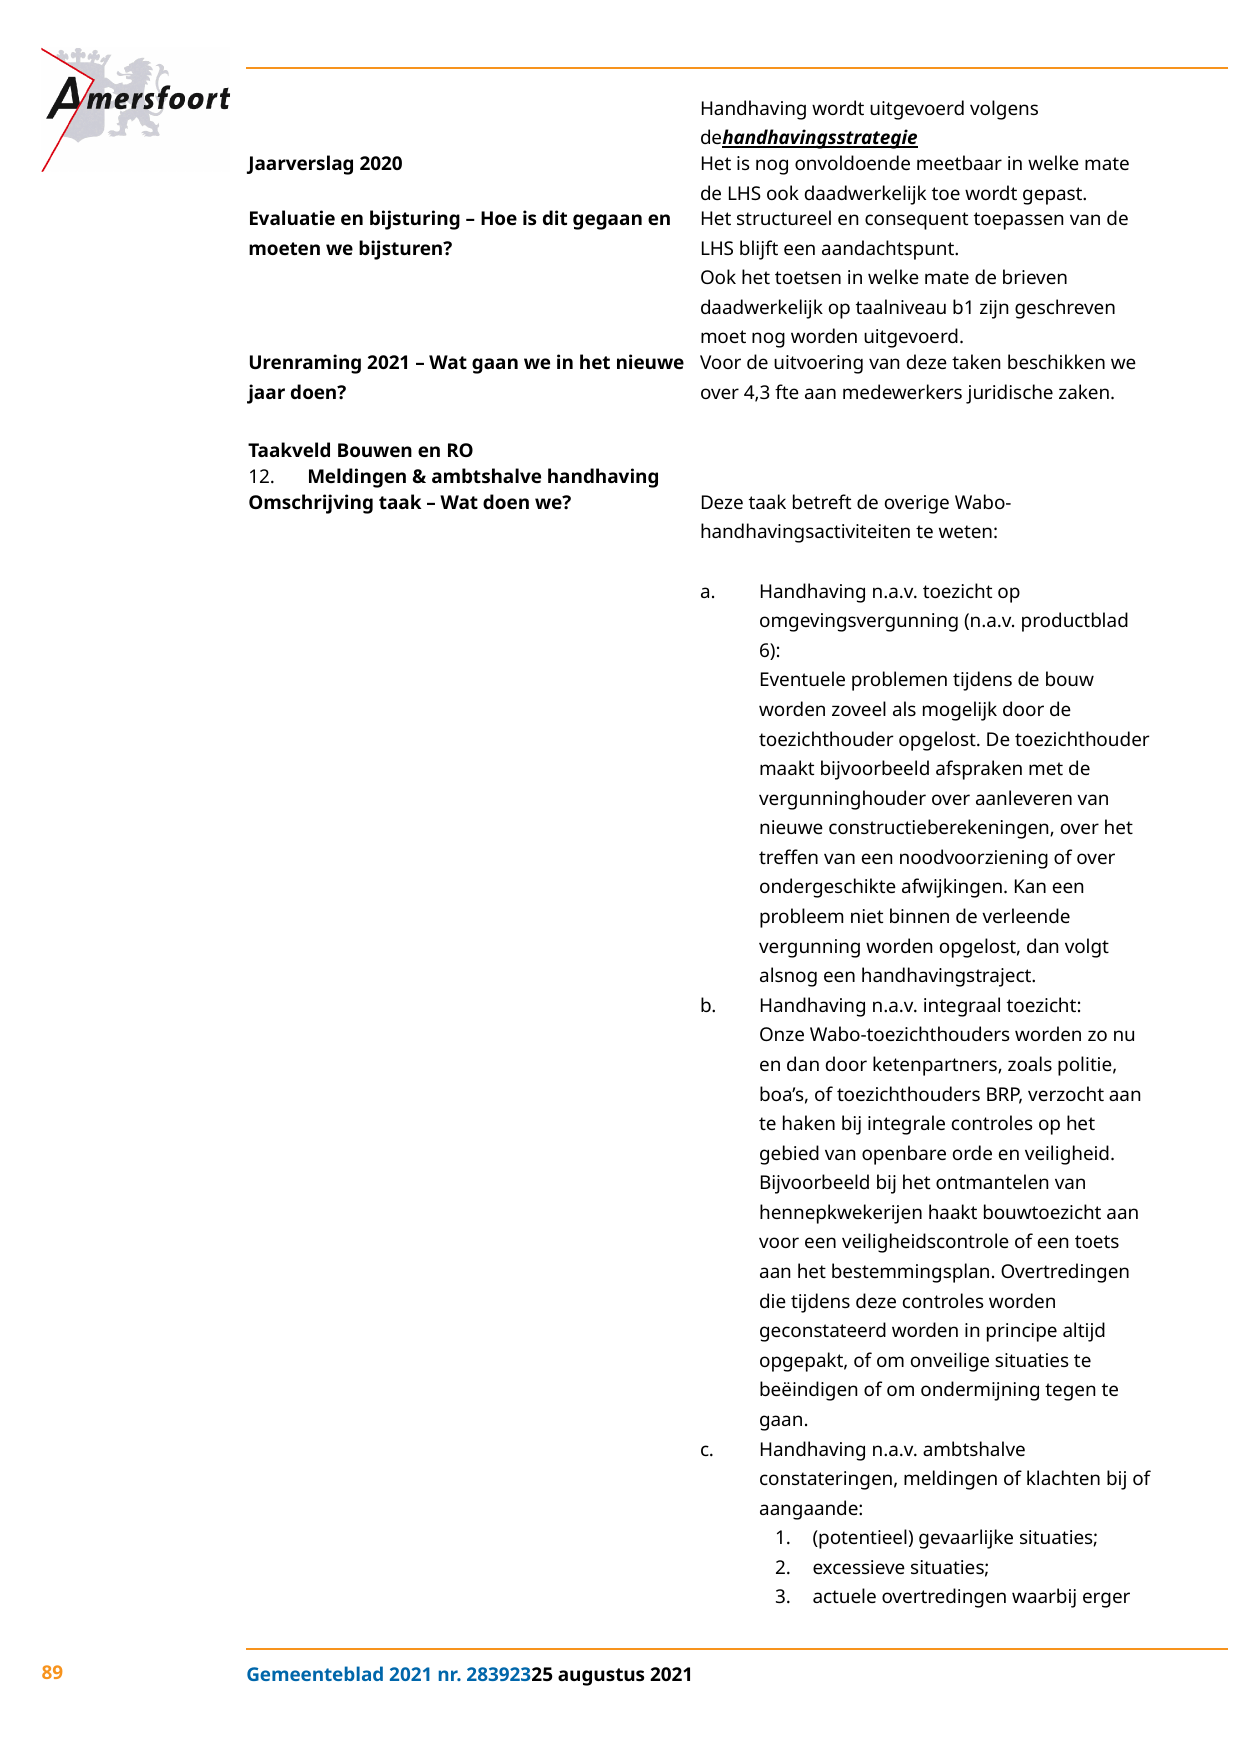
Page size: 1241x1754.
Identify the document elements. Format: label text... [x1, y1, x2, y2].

picture [41, 47, 231, 172]
table_cell Meldingen & ambtshalve handhaving [248, 464, 1152, 489]
table_cell Het structureel en consequent toepassen van de LHS blijft een aandachtspunt. Ook het toetsen in welke mate de brieven daadwerkelijk op taalniveau b1 zijn geschreven moet nog worden uitgevoerd. [700, 205, 1152, 349]
table_header Taakveld Bouwen en RO [248, 438, 1152, 463]
table_cell Evaluatie en bijsturing – Hoe is dit gegaan en moeten we bijsturen? [248, 205, 700, 349]
table_cell Voor de uitvoering van deze taken beschikken we over 4,3 fte aan medewerkers juridische zaken. [700, 350, 1152, 405]
table_cell Het is nog onvoldoende meetbaar in welke mate de LHS ook daadwerkelijk toe wordt gepast. [700, 150, 1152, 205]
table_cell Jaarverslag 2020 [248, 150, 700, 205]
table_cell Deze taak betreft de overige Wabo-handhavingsactiviteiten te weten: Handhaving n.a.v. toezicht op omgevingsvergunning (n.a.v. productblad 6): Eventuele problemen tijdens de bouw worden zoveel als mogelijk door de toezichthouder opgelost. De toezichthouder maakt bijvoorbeeld afspraken met de vergunninghouder over aanleveren van nieuwe constructieberekeningen, over het treffen van een noodvoorziening of over ondergeschikte afwijkingen. Kan een probleem niet binnen de verleende vergunning worden opgelost, dan volgt alsnog een handhavingstraject. Handhaving n.a.v. integraal toezicht: Onze Wabo-toezichthouders worden zo nu en dan door ketenpartners, zoals politie, boa’s, of toezichthouders BRP, verzocht aan te haken bij integrale controles op het gebied van openbare orde en veiligheid. Bijvoorbeeld bij het ontmantelen van hennepkwekerijen haakt bouwtoezicht aan voor een veiligheidscontrole of een toets aan het bestemmingsplan. Overtredingen die tijdens deze controles worden geconstateerd worden in principe altijd opgepakt, of om onveilige situaties te beëindigen of om ondermijning tegen te gaan. Handhaving n.a.v. ambtshalve constateringen, meldingen of klachten bij of aangaande: (potentieel) gevaarlijke situaties; excessieve situaties; actuele overtredingen waarbij erger [700, 489, 1152, 1609]
table_cell [248, 95, 700, 150]
table_cell Urenraming 2021 – Wat gaan we in het nieuwe jaar doen? [248, 350, 700, 405]
table_cell Omschrijving taak – Wat doen we? [248, 489, 700, 1609]
table_cell Handhaving wordt uitgevoerd volgens dehandhavingsstrategie [700, 95, 1152, 150]
